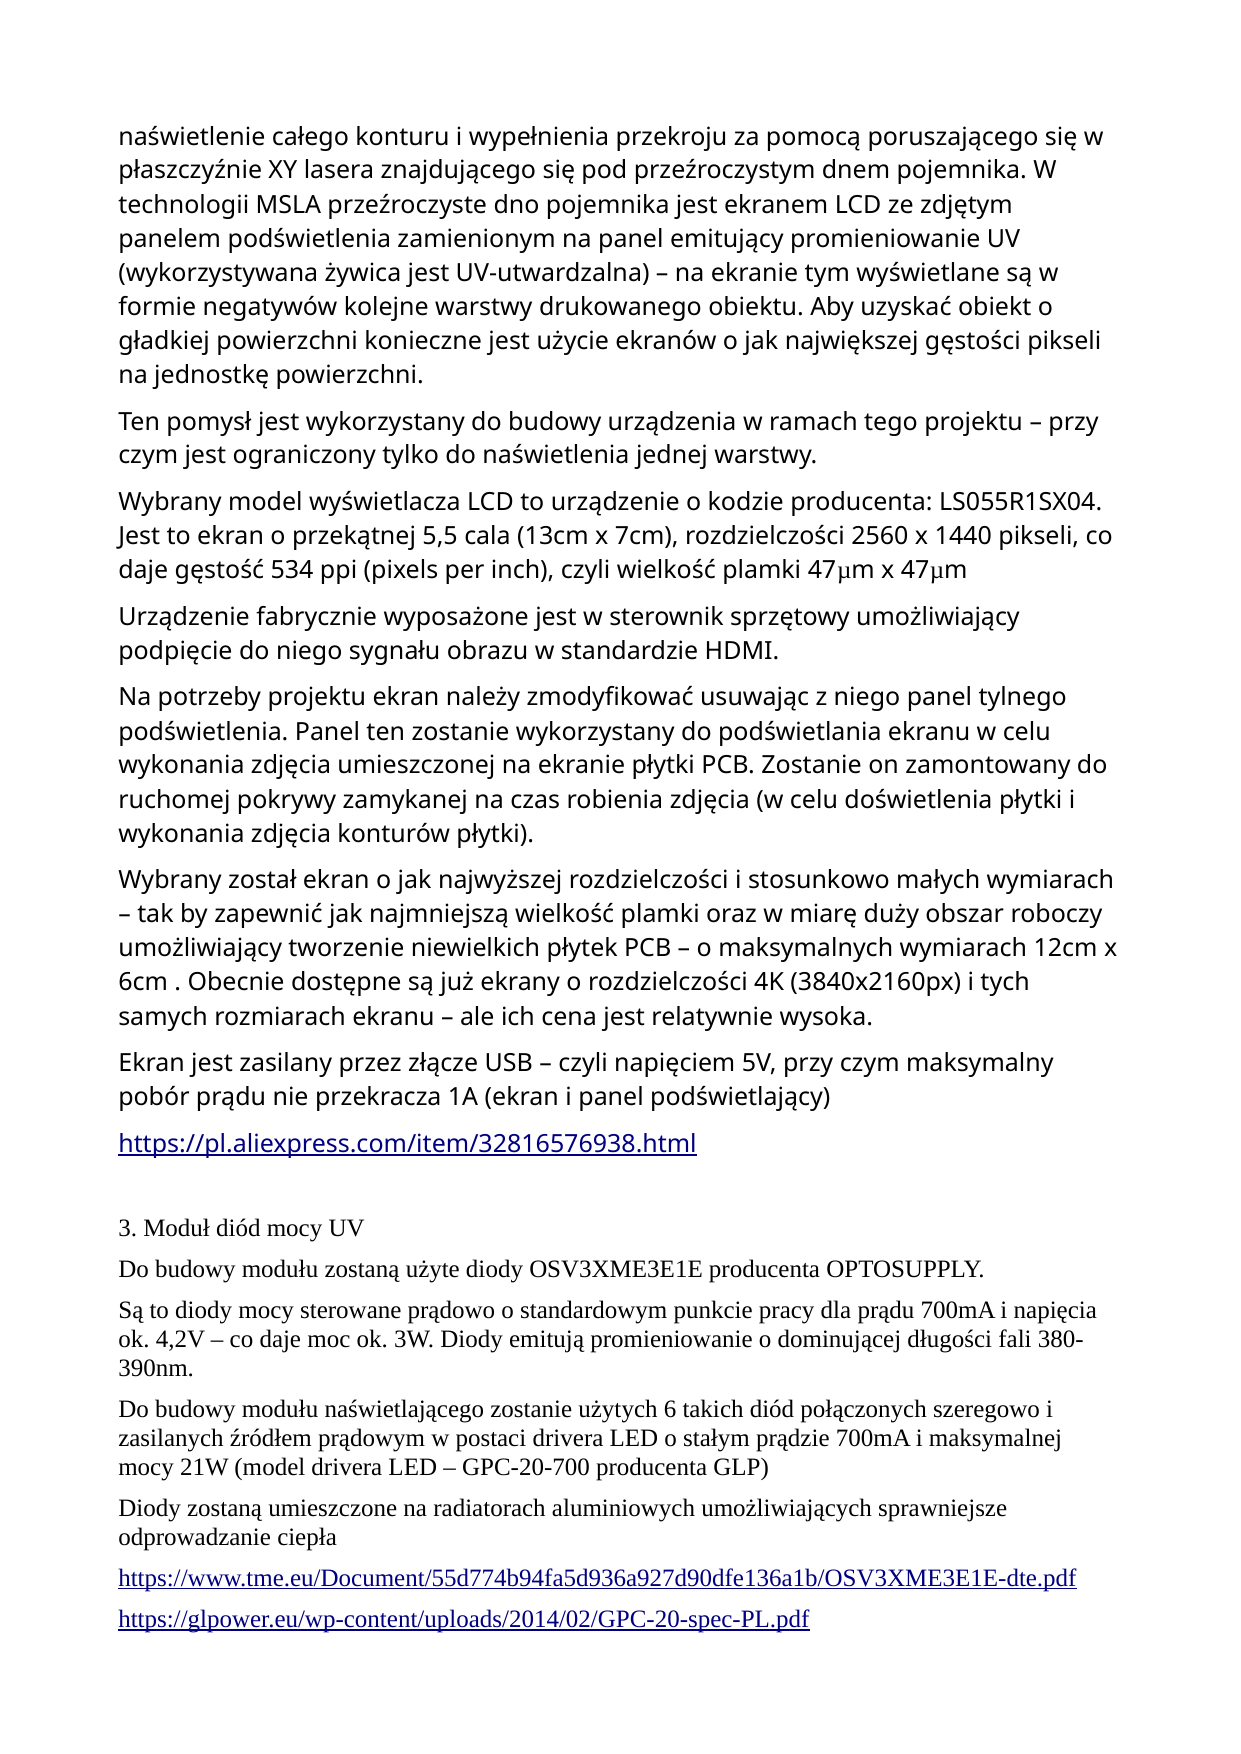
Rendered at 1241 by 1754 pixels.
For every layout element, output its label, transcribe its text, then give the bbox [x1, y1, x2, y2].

text naświetlenie całego konturu i wypełnienia przekroju za pomocą poruszającego się w płaszczyźnie XY lasera znajdującego się pod przeźroczystym dnem pojemnika. W technologii MSLA przeźroczyste dno pojemnika jest ekranem LCD ze zdjętym panelem podświetlenia zamienionym na panel emitujący promieniowanie UV (wykorzystywana żywica jest UV-utwardzalna) – na ekranie tym wyświetlane są w formie negatywów kolejne warstwy drukowanego obiektu. Aby uzyskać obiekt o gładkiej powierzchni konieczne jest użycie ekranów o jak największej gęstości pikseli na jednostkę powierzchni. [118, 118, 1122, 391]
text https://glpower.eu/wp-content/uploads/2014/02/GPC-20-spec-PL.pdf [118, 1604, 1122, 1633]
text Diody zostaną umieszczone na radiatorach aluminiowych umożliwiających sprawniejsze odprowadzanie ciepła [118, 1493, 1122, 1551]
text https://www.tme.eu/Document/55d774b94fa5d936a927d90dfe136a1b/OSV3XME3E1E-dte.pdf [118, 1563, 1122, 1592]
text Na potrzeby projektu ekran należy zmodyfikować usuwając z niego panel tylnego podświetlenia. Panel ten zostanie wykorzystany do podświetlania ekranu w celu wykonania zdjęcia umieszczonej na ekranie płytki PCB. Zostanie on zamontowany do ruchomej pokrywy zamykanej na czas robienia zdjęcia (w celu doświetlenia płytki i wykonania zdjęcia konturów płytki). [118, 679, 1122, 849]
text https://pl.aliexpress.com/item/32816576938.html [118, 1125, 1122, 1159]
text Do budowy modułu zostaną użyte diody OSV3XME3E1E producenta OPTOSUPPLY. [118, 1254, 1122, 1283]
text Do budowy modułu naświetlającego zostanie użytych 6 takich diód połączonych szeregowo i zasilanych źródłem prądowym w postaci drivera LED o stałym prądzie 700mA i maksymalnej mocy 21W (model drivera LED – GPC-20-700 producenta GLP) [118, 1394, 1122, 1481]
text Są to diody mocy sterowane prądowo o standardowym punkcie pracy dla prądu 700mA i napięcia ok. 4,2V – co daje moc ok. 3W. Diody emitują promieniowanie o dominującej długości fali 380-390nm. [118, 1296, 1122, 1382]
text Wybrany model wyświetlacza LCD to urządzenie o kodzie producenta: LS055R1SX04. Jest to ekran o przekątnej 5,5 cala (13cm x 7cm), rozdzielczości 2560 x 1440 pikseli, co daje gęstość 534 ppi (pixels per inch), czyli wielkość plamki 47µm x 47µm [118, 484, 1122, 586]
text Urządzenie fabrycznie wyposażone jest w sterownik sprzętowy umożliwiający podpięcie do niego sygnału obrazu w standardzie HDMI. [118, 598, 1122, 667]
text Ekran jest zasilany przez złącze USB – czyli napięciem 5V, przy czym maksymalny pobór prądu nie przekracza 1A (ekran i panel podświetlający) [118, 1045, 1122, 1113]
text 3. Moduł diód mocy UV [118, 1213, 1122, 1242]
text Ten pomysł jest wykorzystany do budowy urządzenia w ramach tego projektu – przy czym jest ograniczony tylko do naświetlenia jednej warstwy. [118, 403, 1122, 471]
text Wybrany został ekran o jak najwyższej rozdzielczości i stosunkowo małych wymiarach – tak by zapewnić jak najmniejszą wielkość plamki oraz w miarę duży obszar roboczy umożliwiający tworzenie niewielkich płytek PCB – o maksymalnych wymiarach 12cm x 6cm . Obecnie dostępne są już ekrany o rozdzielczości 4K (3840x2160px) i tych samych rozmiarach ekranu – ale ich cena jest relatywnie wysoka. [118, 862, 1122, 1032]
